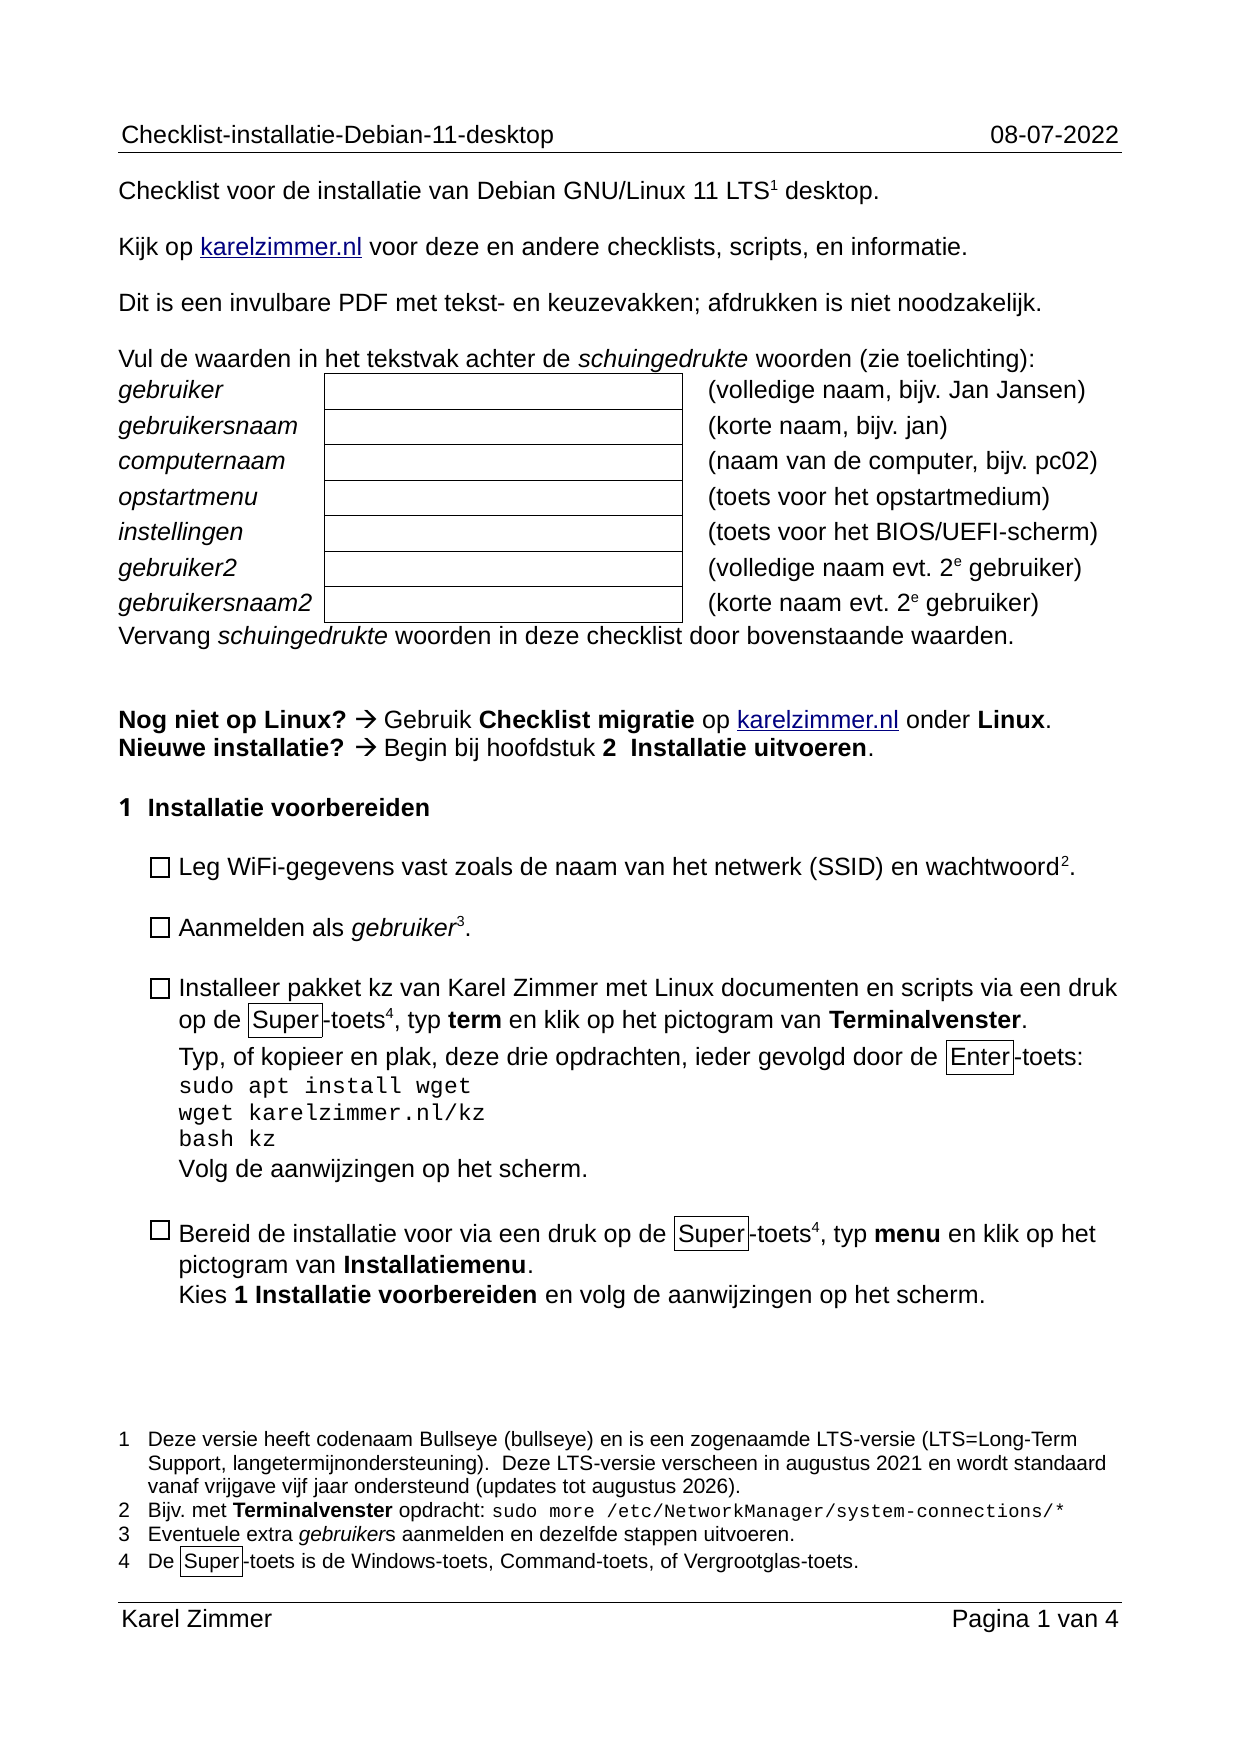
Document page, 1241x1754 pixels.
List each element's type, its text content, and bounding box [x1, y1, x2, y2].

table_cell [141, 943, 177, 973]
table_cell [141, 913, 177, 943]
text Vul de waarden in het tekstvak achter de schuingedrukte woorden (zie toelichting): [118, 345, 1122, 373]
table_header [141, 852, 177, 882]
text (naam van de computer, bijv. pc02) [683, 444, 1122, 480]
table_cell Typ, of kopieer en plak, deze drie opdrachten, ieder gevolgd door de Enter-toets: sudo apt install wget wget karelzimmer.nl/kz bash kz [177, 1039, 1120, 1154]
table_cell Kies 1 Installatie voorbereiden en volg de aanwijzingen op het scherm. [177, 1280, 1120, 1311]
text Deze versie heeft codenaam Bullseye (bullseye) en is een zogenaamde LTS-versie (LTS=Long-Term Support, langetermijnondersteuning). Deze LTS-versie verscheen in augustus 2021 en wordt standaard vanaf vrijgave vijf jaar ondersteund (updates tot augustus 2026). [118, 1428, 1122, 1498]
text Nieuwe installatie?  Begin bij hoofdstuk 2 Installatie uitvoeren. [118, 734, 1122, 762]
table_cell [141, 1039, 177, 1154]
table_cell Volg de aanwijzingen op het scherm. [177, 1154, 1120, 1184]
text gebruiker2 [118, 551, 324, 586]
table_header Leg WiFi-gegevens vast zoals de naam van het netwerk (SSID) en wachtwoord. [177, 852, 1120, 882]
text gebruikersnaam2 [118, 586, 324, 622]
text (volledige naam, bijv. Jan Jansen) [683, 373, 1122, 409]
table_cell [177, 1185, 1120, 1215]
table_cell Installeer pakket kz van Karel Zimmer met Linux documenten en scripts via een druk op de Super-toets, typ term en klik op het pictogram van Terminalvenster. [177, 973, 1120, 1039]
table_cell [177, 943, 1120, 973]
text (toets voor het opstartmedium) [683, 480, 1122, 515]
text Checklist voor de installatie van Debian GNU/Linux 11 LTS desktop. [118, 177, 1122, 205]
table_cell [141, 1280, 177, 1311]
table_cell [141, 1185, 177, 1215]
text (korte naam evt. 2e gebruiker) [683, 586, 1122, 622]
text instellingen [118, 515, 324, 551]
text Vervang schuingedrukte woorden in deze checklist door bovenstaande waarden. [118, 622, 1122, 650]
table_cell [141, 973, 177, 1039]
text (korte naam, bijv. jan) [683, 409, 1122, 444]
text Kijk op karelzimmer.nl voor deze en andere checklists, scripts, en informatie. [118, 233, 1122, 261]
text gebruikersnaam [118, 409, 324, 444]
table_cell [141, 882, 177, 913]
text computernaam [118, 444, 324, 480]
text opstartmenu [118, 480, 324, 515]
table_cell [177, 882, 1120, 913]
table_cell Aanmelden als gebruiker. [177, 913, 1120, 943]
text gebruiker [118, 373, 324, 409]
text (toets voor het BIOS/UEFI-scherm) [683, 515, 1122, 551]
text (volledige naam evt. 2e gebruiker) [683, 551, 1122, 586]
list Installatie voorbereiden [118, 790, 1122, 824]
text Dit is een invulbare PDF met tekst- en keuzevakken; afdrukken is niet noodzakelijk. [118, 289, 1122, 317]
table_cell Bereid de installatie voor via een druk op de Super-toets4, typ menu en klik op het pictogram van Installatiemenu. [177, 1215, 1120, 1280]
text Nog niet op Linux?  Gebruik Checklist migratie op karelzimmer.nl onder Linux. [118, 706, 1122, 734]
table_cell [141, 1154, 177, 1184]
table_cell [141, 1215, 177, 1280]
